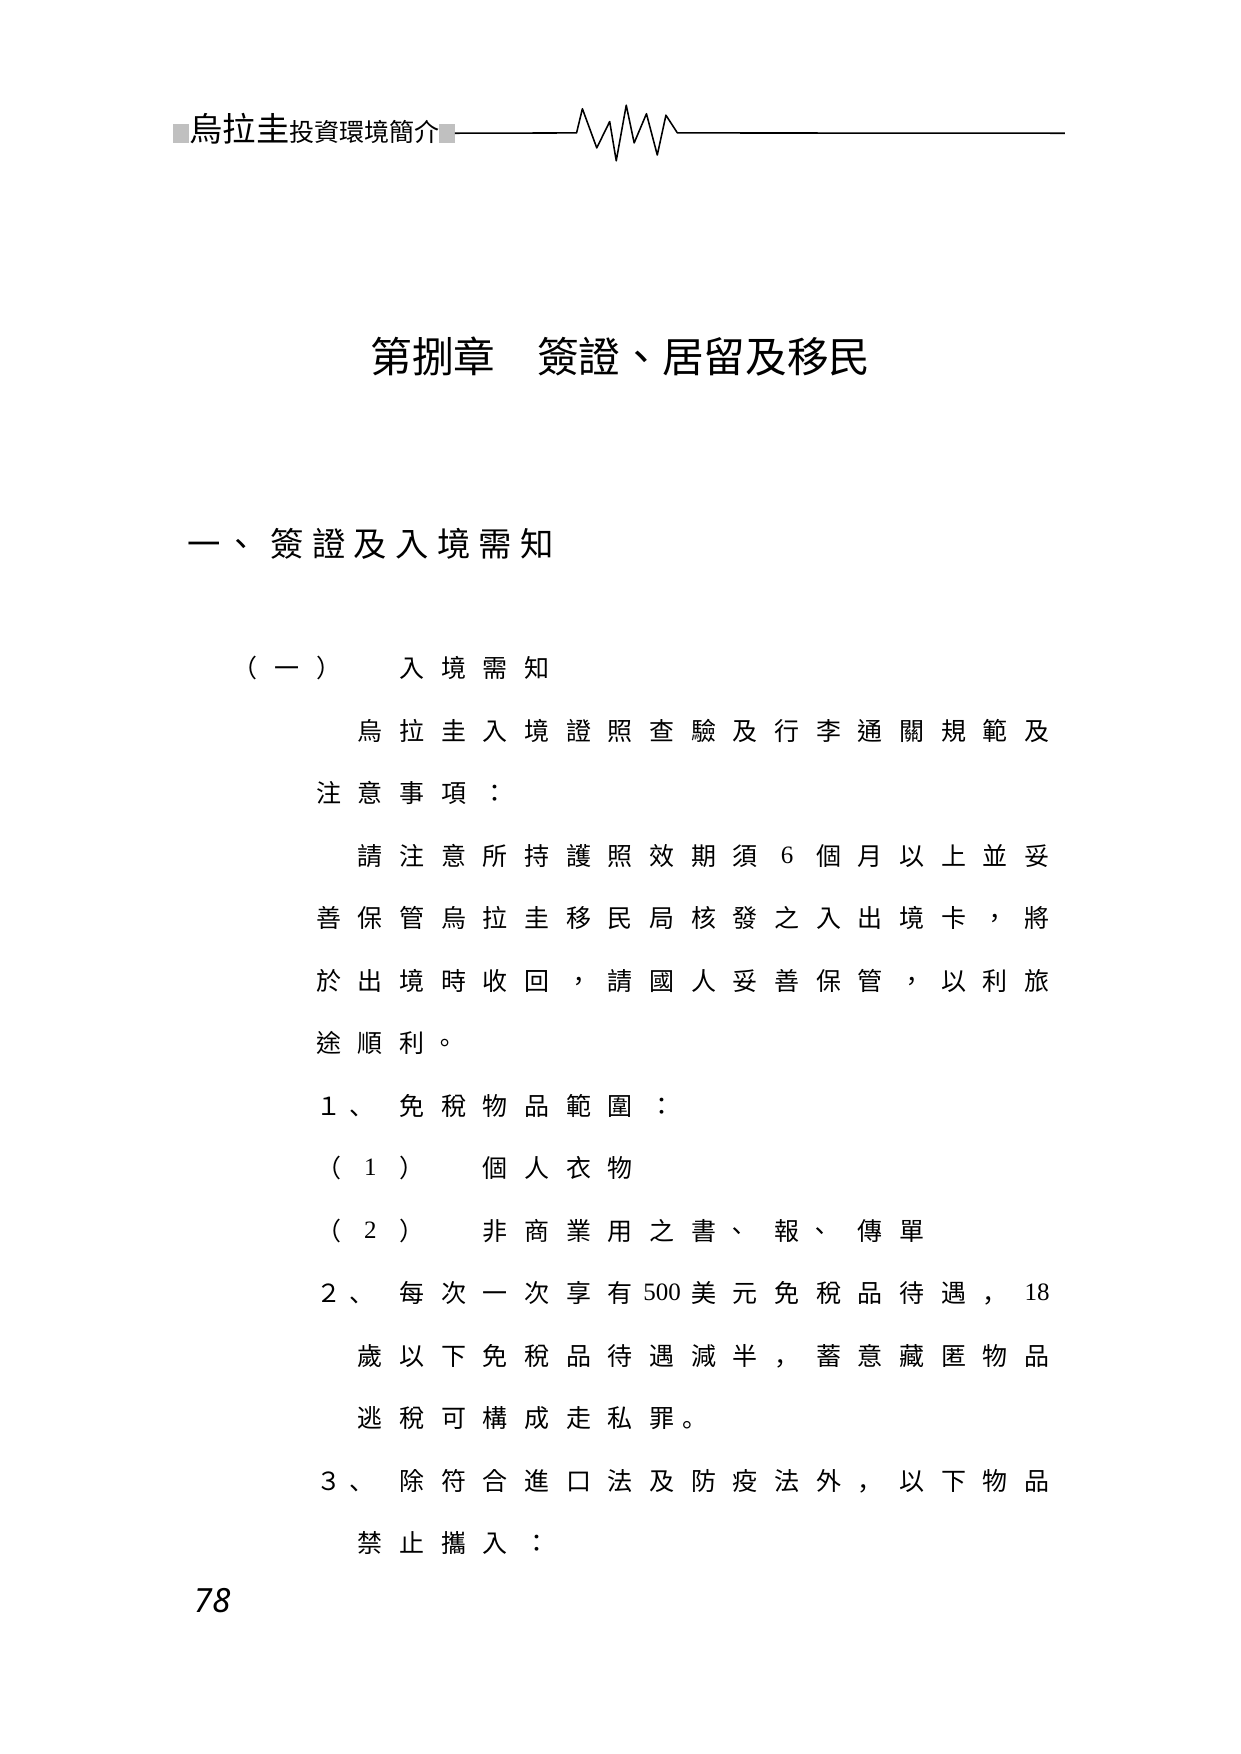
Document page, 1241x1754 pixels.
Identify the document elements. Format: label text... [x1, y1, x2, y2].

text 第捌章 簽證、居留及移民 [183, 313, 1058, 375]
text ２、每次一次享有500美元免稅品待遇，18歲以下免稅品待遇減半，蓄意藏匿物品逃稅可構成走私罪。 [281, 1250, 1058, 1438]
text （一） 入境需知 [207, 625, 1058, 688]
text 請注意所持護照效期須6個月以上並妥善保管烏拉圭移民局核發之入出境卡，將於出境時收回，請國人妥善保管，以利旅途順利。 [281, 813, 1058, 1063]
text （2） 非商業用之書、報、傳單 [306, 1188, 1058, 1250]
text 烏拉圭入境證照查驗及行李通關規範及注意事項： [281, 688, 1058, 813]
text （1） 個人衣物 [306, 1125, 1058, 1188]
text 一、簽證及入境需知 [183, 500, 1058, 563]
text １、免稅物品範圍： [281, 1063, 1058, 1125]
text ３、除符合進口法及防疫法外，以下物品禁止攜入： [281, 1438, 1058, 1563]
